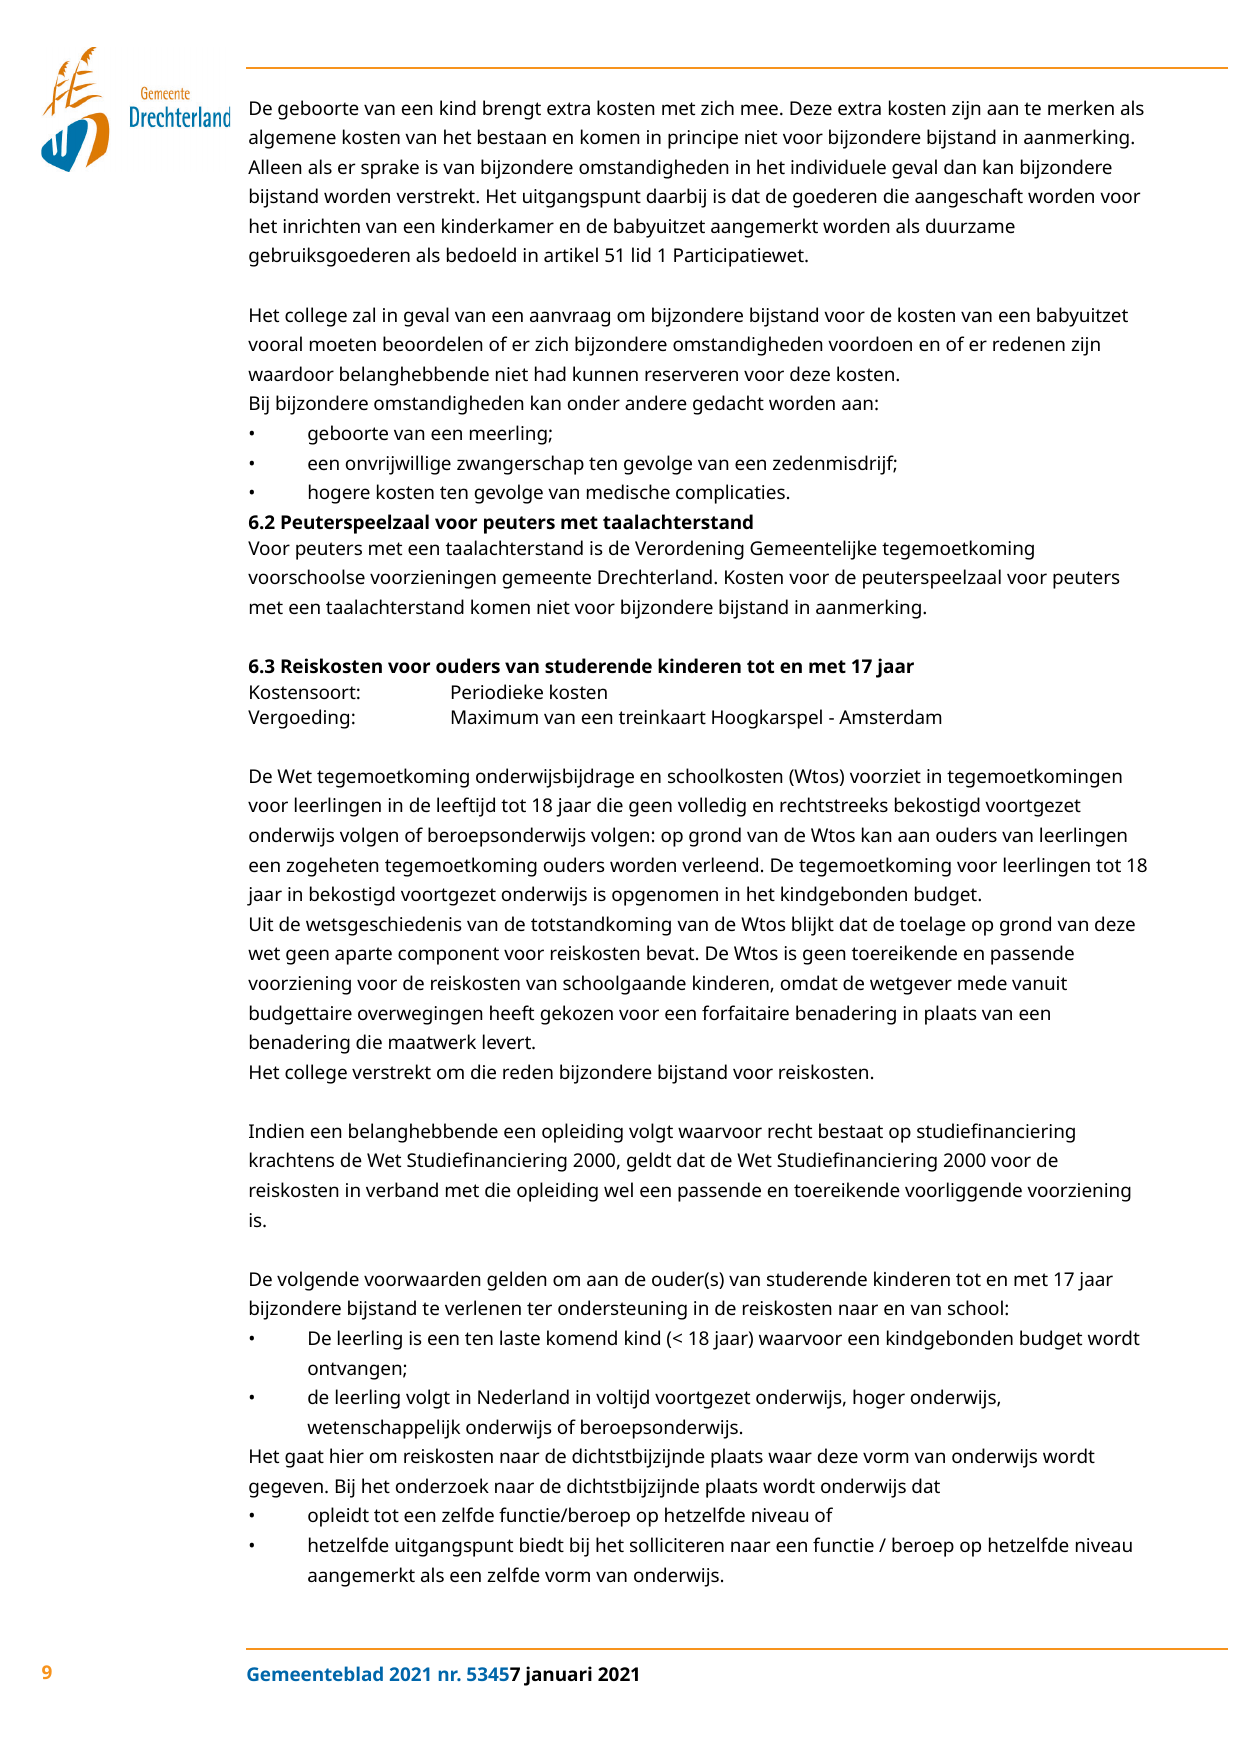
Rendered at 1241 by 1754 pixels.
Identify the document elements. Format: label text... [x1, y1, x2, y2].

list een onvrijwillige zwangerschap ten gevolge van een zedenmisdrijf; [248, 450, 1152, 476]
picture [41, 47, 231, 172]
text Het college verstrekt om die reden bijzondere bijstand voor reiskosten. [248, 1059, 1152, 1085]
text Het gaat hier om reiskosten naar de dichtstbijzijnde plaats waar deze vorm van onderwijs wordt gegeven. Bij het onderzoek naar de dichtstbijzijnde plaats wordt onderwijs dat [248, 1443, 1152, 1499]
table_cell Vergoeding: [248, 705, 450, 730]
picture [226, 115, 231, 124]
list hetzelfde uitgangspunt biedt bij het solliciteren naar een functie / beroep op hetzelfde niveau aangemerkt als een zelfde vorm van onderwijs. [248, 1532, 1152, 1588]
text 6.3 Reiskosten voor ouders van studerende kinderen tot en met 17 jaar [248, 653, 1152, 679]
text Uit de wetsgeschiedenis van de totstandkoming van de Wtos blijkt dat de toelage op grond van deze wet geen aparte component voor reiskosten bevat. De Wtos is geen toereikende en passende voorziening voor de reiskosten van schoolgaande kinderen, omdat de wetgever mede vanuit budgettaire overwegingen heeft gekozen voor een forfaitaire benadering in plaats van een benadering die maatwerk levert. [248, 911, 1152, 1055]
table_cell Maximum van een treinkaart Hoogkarspel - Amsterdam [450, 705, 1152, 730]
text De geboorte van een kind brengt extra kosten met zich mee. Deze extra kosten zijn aan te merken als algemene kosten van het bestaan en komen in principe niet voor bijzondere bijstand in aanmerking. Alleen als er sprake is van bijzondere omstandigheden in het individuele geval dan kan bijzondere bijstand worden verstrekt. Het uitgangspunt daarbij is dat de goederen die aangeschaft worden voor het inrichten van een kinderkamer en de babyuitzet aangemerkt worden als duurzame gebruiksgoederen als bedoeld in artikel 51 lid 1 Participatiewet. [248, 95, 1152, 268]
text De Wet tegemoetkoming onderwijsbijdrage en schoolkosten (Wtos) voorziet in tegemoetkomingen voor leerlingen in de leeftijd tot 18 jaar die geen volledig en rechtstreeks bekostigd voortgezet onderwijs volgen of beroepsonderwijs volgen: op grond van de Wtos kan aan ouders van leerlingen een zogeheten tegemoetkoming ouders worden verleend. De tegemoetkoming voor leerlingen tot 18 jaar in bekostigd voortgezet onderwijs is opgenomen in het kindgebonden budget. [248, 763, 1152, 907]
list hogere kosten ten gevolge van medische complicaties. [248, 479, 1152, 505]
text De volgende voorwaarden gelden om aan de ouder(s) van studerende kinderen tot en met 17 jaar bijzondere bijstand te verlenen ter ondersteuning in de reiskosten naar en van school: [248, 1266, 1152, 1321]
text Het college zal in geval van een aanvraag om bijzondere bijstand voor de kosten van een babyuitzet vooral moeten beoordelen of er zich bijzondere omstandigheden voordoen en of er redenen zijn waardoor belanghebbende niet had kunnen reserveren voor deze kosten. [248, 302, 1152, 387]
list geboorte van een meerling; [248, 420, 1152, 446]
text Indien een belanghebbende een opleiding volgt waarvoor recht bestaat op studiefinanciering krachtens de Wet Studiefinanciering 2000, geldt dat de Wet Studiefinanciering 2000 voor de reiskosten in verband met die opleiding wel een passende en toereikende voorliggende voorziening is. [248, 1118, 1152, 1233]
list opleidt tot een zelfde functie/beroep op hetzelfde niveau of [248, 1503, 1152, 1528]
list De leerling is een ten laste komend kind (< 18 jaar) waarvoor een kindgebonden budget wordt ontvangen; [248, 1325, 1152, 1381]
table_header Periodieke kosten [450, 679, 1152, 704]
text Voor peuters met een taalachterstand is de Verordening Gemeentelijke tegemoetkoming voorschoolse voorzieningen gemeente Drechterland. Kosten voor de peuterspeelzaal voor peuters met een taalachterstand komen niet voor bijzondere bijstand in aanmerking. [248, 535, 1152, 619]
picture [41, 158, 64, 172]
text Bij bijzondere omstandigheden kan onder andere gedacht worden aan: [248, 391, 1152, 416]
text 6.2 Peuterspeelzaal voor peuters met taalachterstand [248, 509, 1152, 535]
table_header Kostensoort: [248, 679, 450, 704]
list de leerling volgt in Nederland in voltijd voortgezet onderwijs, hoger onderwijs, wetenschappelijk onderwijs of beroepsonderwijs. [248, 1384, 1152, 1440]
